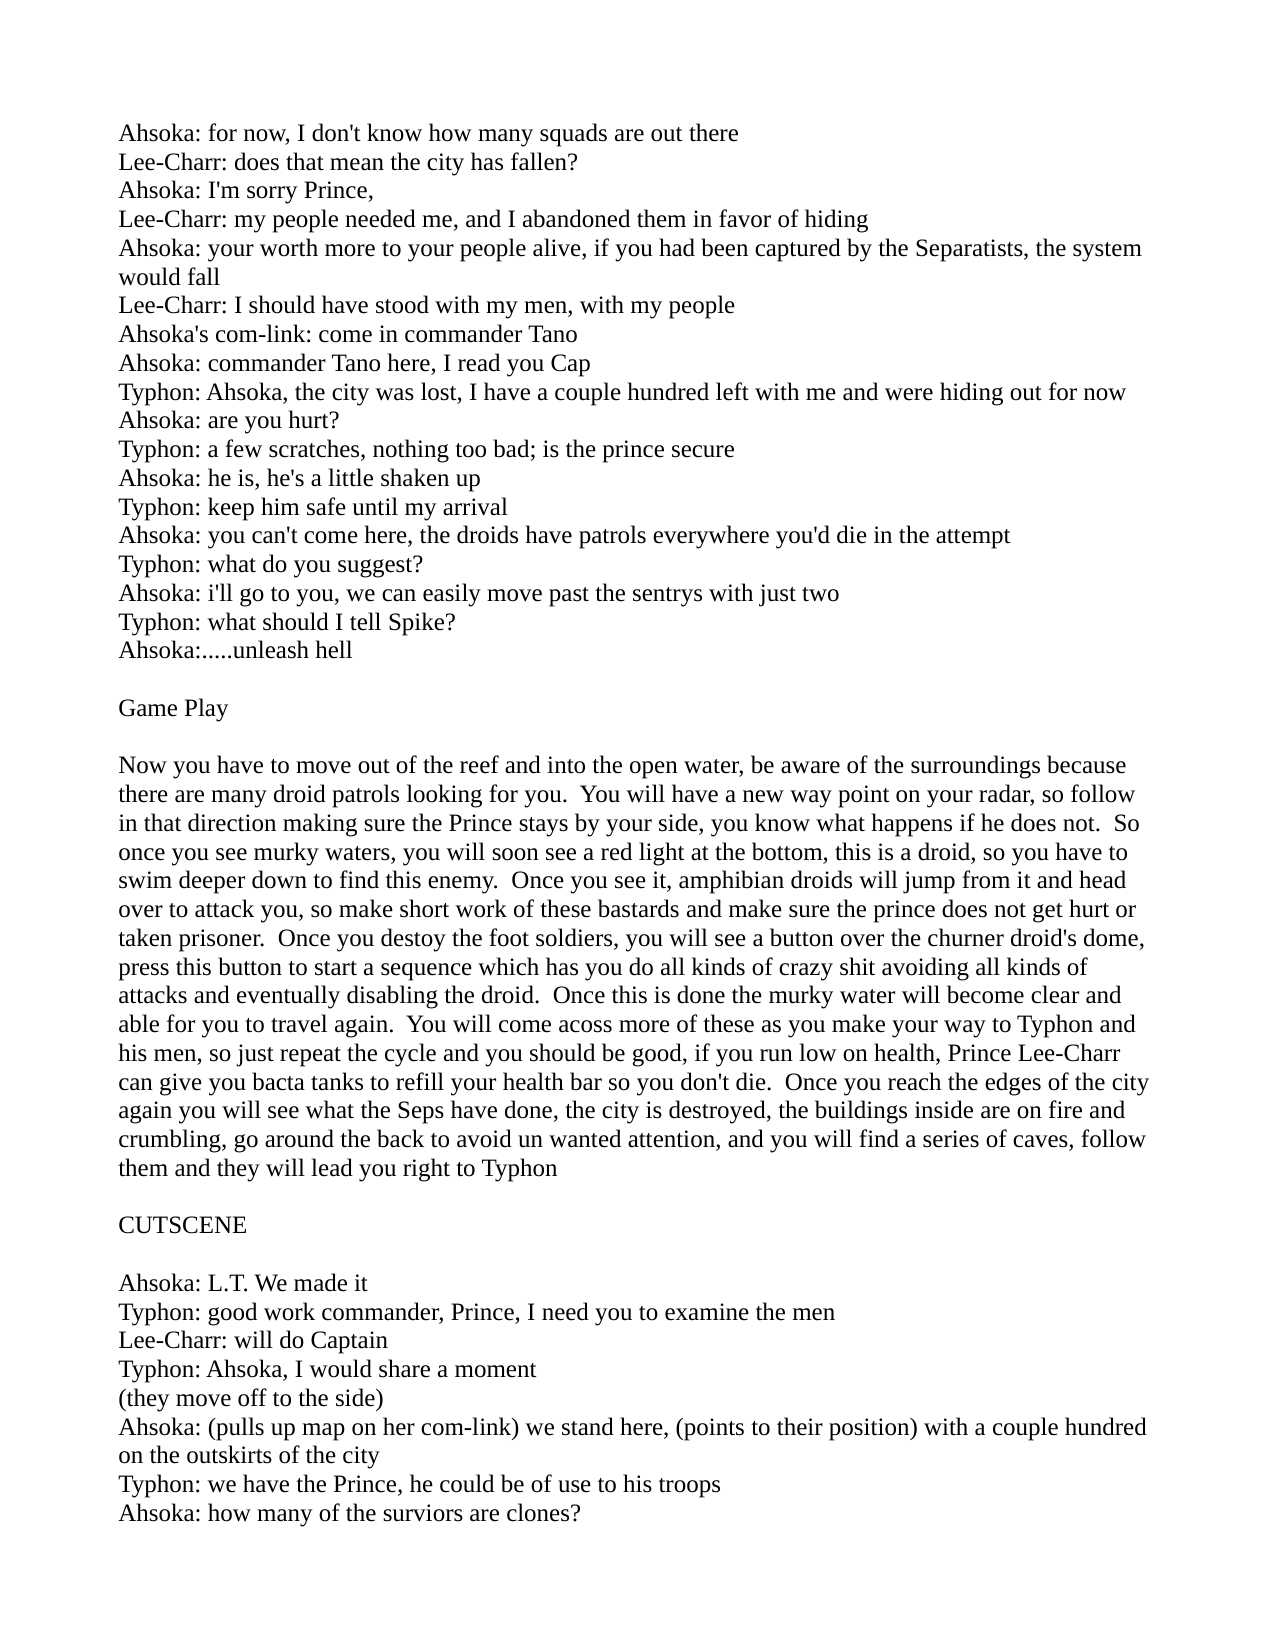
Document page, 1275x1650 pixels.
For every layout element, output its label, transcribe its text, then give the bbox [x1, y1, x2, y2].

text Now you have to move out of the reef and into the open water, be aware of the surroundings because there are many droid patrols looking for you. You will have a new way point on your radar, so follow in that direction making sure the Prince stays by your side, you know what happens if he does not. So once you see murky waters, you will soon see a red light at the bottom, this is a droid, so you have to swim deeper down to find this enemy. Once you see it, amphibian droids will jump from it and head over to attack you, so make short work of these bastards and make sure the prince does not get hurt or taken prisoner. Once you destoy the foot soldiers, you will see a button over the churner droid's dome, press this button to start a sequence which has you do all kinds of crazy shit avoiding all kinds of attacks and eventually disabling the droid. Once this is done the murky water will become clear and able for you to travel again. You will come acoss more of these as you make your way to Typhon and his men, so just repeat the cycle and you should be good, if you run low on health, Prince Lee-Charr can give you bacta tanks to refill your health bar so you don't die. Once you reach the edges of the city again you will see what the Seps have done, the city is destroyed, the buildings inside are on fire and crumbling, go around the back to avoid un wanted attention, and you will find a series of caves, follow them and they will lead you right to Typhon [118, 751, 1157, 1182]
text Ahsoka: L.T. We made it [118, 1268, 1157, 1297]
text Ahsoka: your worth more to your people alive, if you had been captured by the Separatists, the system would fall [118, 233, 1157, 291]
text Ahsoka: how many of the surviors are clones? [118, 1498, 1157, 1527]
text Ahsoka's com-link: come in commander Tano [118, 319, 1157, 348]
text Typhon: Ahsoka, I would share a moment [118, 1354, 1157, 1383]
text Ahsoka: you can't come here, the droids have patrols everywhere you'd die in the attempt [118, 521, 1157, 549]
text Lee-Charr: will do Captain [118, 1326, 1157, 1354]
text CUTSCENE [118, 1211, 1157, 1239]
text Ahsoka: i'll go to you, we can easily move past the sentrys with just two [118, 578, 1157, 607]
text Typhon: we have the Prince, he could be of use to his troops [118, 1469, 1157, 1498]
text Game Play [118, 693, 1157, 722]
text Lee-Charr: does that mean the city has fallen? [118, 147, 1157, 176]
text Typhon: what do you suggest? [118, 549, 1157, 578]
text Lee-Charr: I should have stood with my men, with my people [118, 291, 1157, 319]
text Typhon: keep him safe until my arrival [118, 492, 1157, 521]
text Ahsoka: I'm sorry Prince, [118, 176, 1157, 204]
text Ahsoka:.....unleash hell [118, 636, 1157, 664]
text Ahsoka: commander Tano here, I read you Cap [118, 348, 1157, 377]
text Typhon: a few scratches, nothing too bad; is the prince secure [118, 434, 1157, 463]
text Ahsoka: he is, he's a little shaken up [118, 463, 1157, 492]
text Typhon: good work commander, Prince, I need you to examine the men [118, 1297, 1157, 1326]
text (they move off to the side) [118, 1383, 1157, 1412]
text Ahsoka: for now, I don't know how many squads are out there [118, 118, 1157, 147]
text Typhon: Ahsoka, the city was lost, I have a couple hundred left with me and were hiding out for now [118, 377, 1157, 406]
text Ahsoka: (pulls up map on her com-link) we stand here, (points to their position) with a couple hundred on the outskirts of the city [118, 1412, 1157, 1469]
text Typhon: what should I tell Spike? [118, 607, 1157, 636]
text Ahsoka: are you hurt? [118, 406, 1157, 434]
text Lee-Charr: my people needed me, and I abandoned them in favor of hiding [118, 204, 1157, 233]
